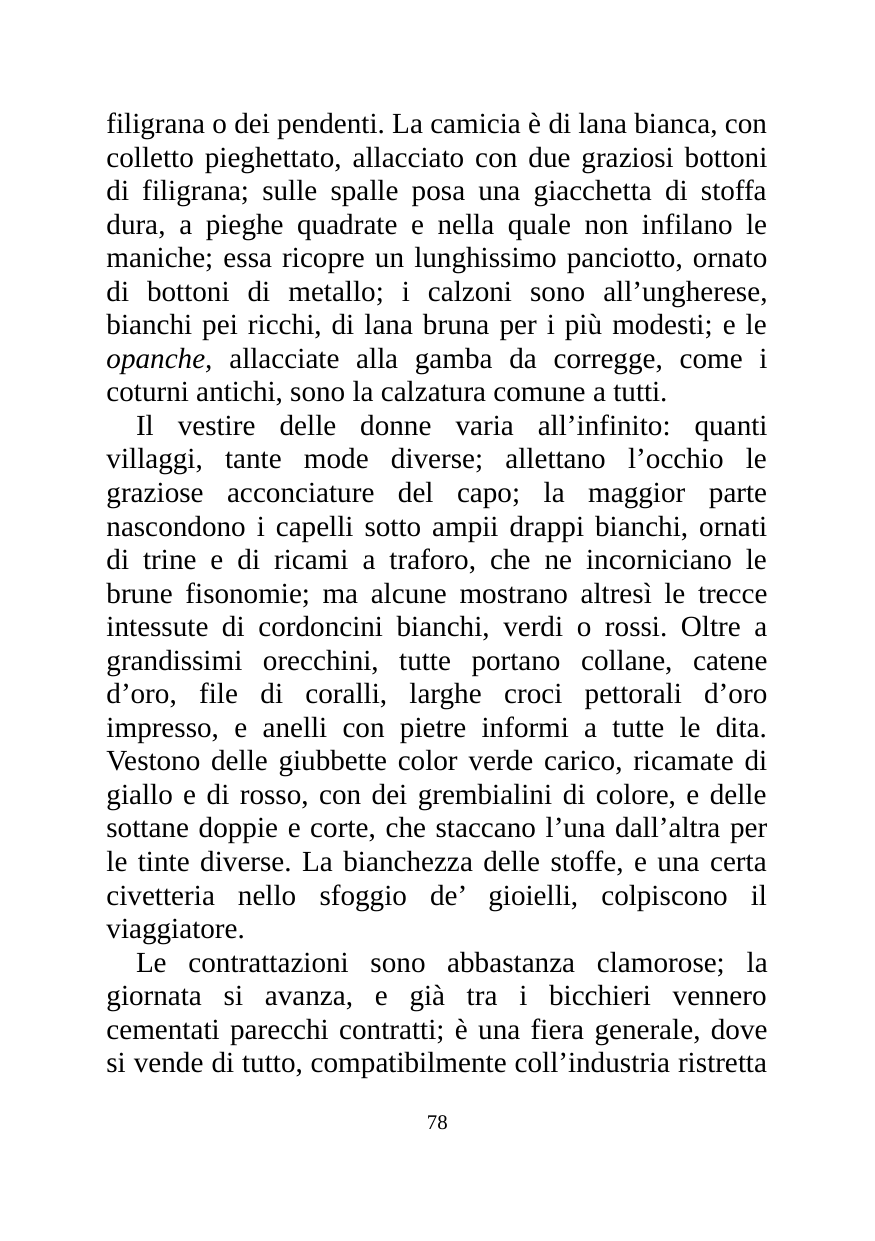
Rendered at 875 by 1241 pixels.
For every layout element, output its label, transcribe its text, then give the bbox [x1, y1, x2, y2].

text Il vestire delle donne varia all’infinito: quanti villaggi, tante mode diverse; allettano l’occhio le graziose acconciature del capo; la maggior parte nascondono i capelli sotto ampii drappi bianchi, ornati di trine e di ricami a traforo, che ne incorniciano le brune fisonomie; ma alcune mostrano altresì le trecce intessute di cordoncini bianchi, verdi o rossi. Oltre a grandissimi orecchini, tutte portano collane, catene d’oro, file di coralli, larghe croci pettorali d’oro impresso, e anelli con pietre informi a tutte le dita. Vestono delle giubbette color verde carico, ricamate di giallo e di rosso, con dei grembialini di colore, e delle sottane doppie e corte, che staccano l’una dall’altra per le tinte diverse. La bianchezza delle stoffe, e una certa civetteria nello sfoggio de’ gioielli, colpiscono il viaggiatore. [106, 408, 768, 945]
text filigrana o dei pendenti. La camicia è di lana bianca, con colletto pieghettato, allacciato con due graziosi bottoni di filigrana; sulle spalle posa una giacchetta di stoffa dura, a pieghe quadrate e nella quale non infilano le maniche; essa ricopre un lunghissimo panciotto, ornato di bottoni di metallo; i calzoni sono all’ungherese, bianchi pei ricchi, di lana bruna per i più modesti; e le opanche, allacciate alla gamba da corregge, come i coturni antichi, sono la calzatura comune a tutti. [106, 106, 768, 408]
text Le contrattazioni sono abbastanza clamorose; la giornata si avanza, e già tra i bicchieri vennero cementati parecchi contratti; è una fiera generale, dove si vende di tutto, compatibilmente coll’industria ristretta [106, 945, 768, 1079]
